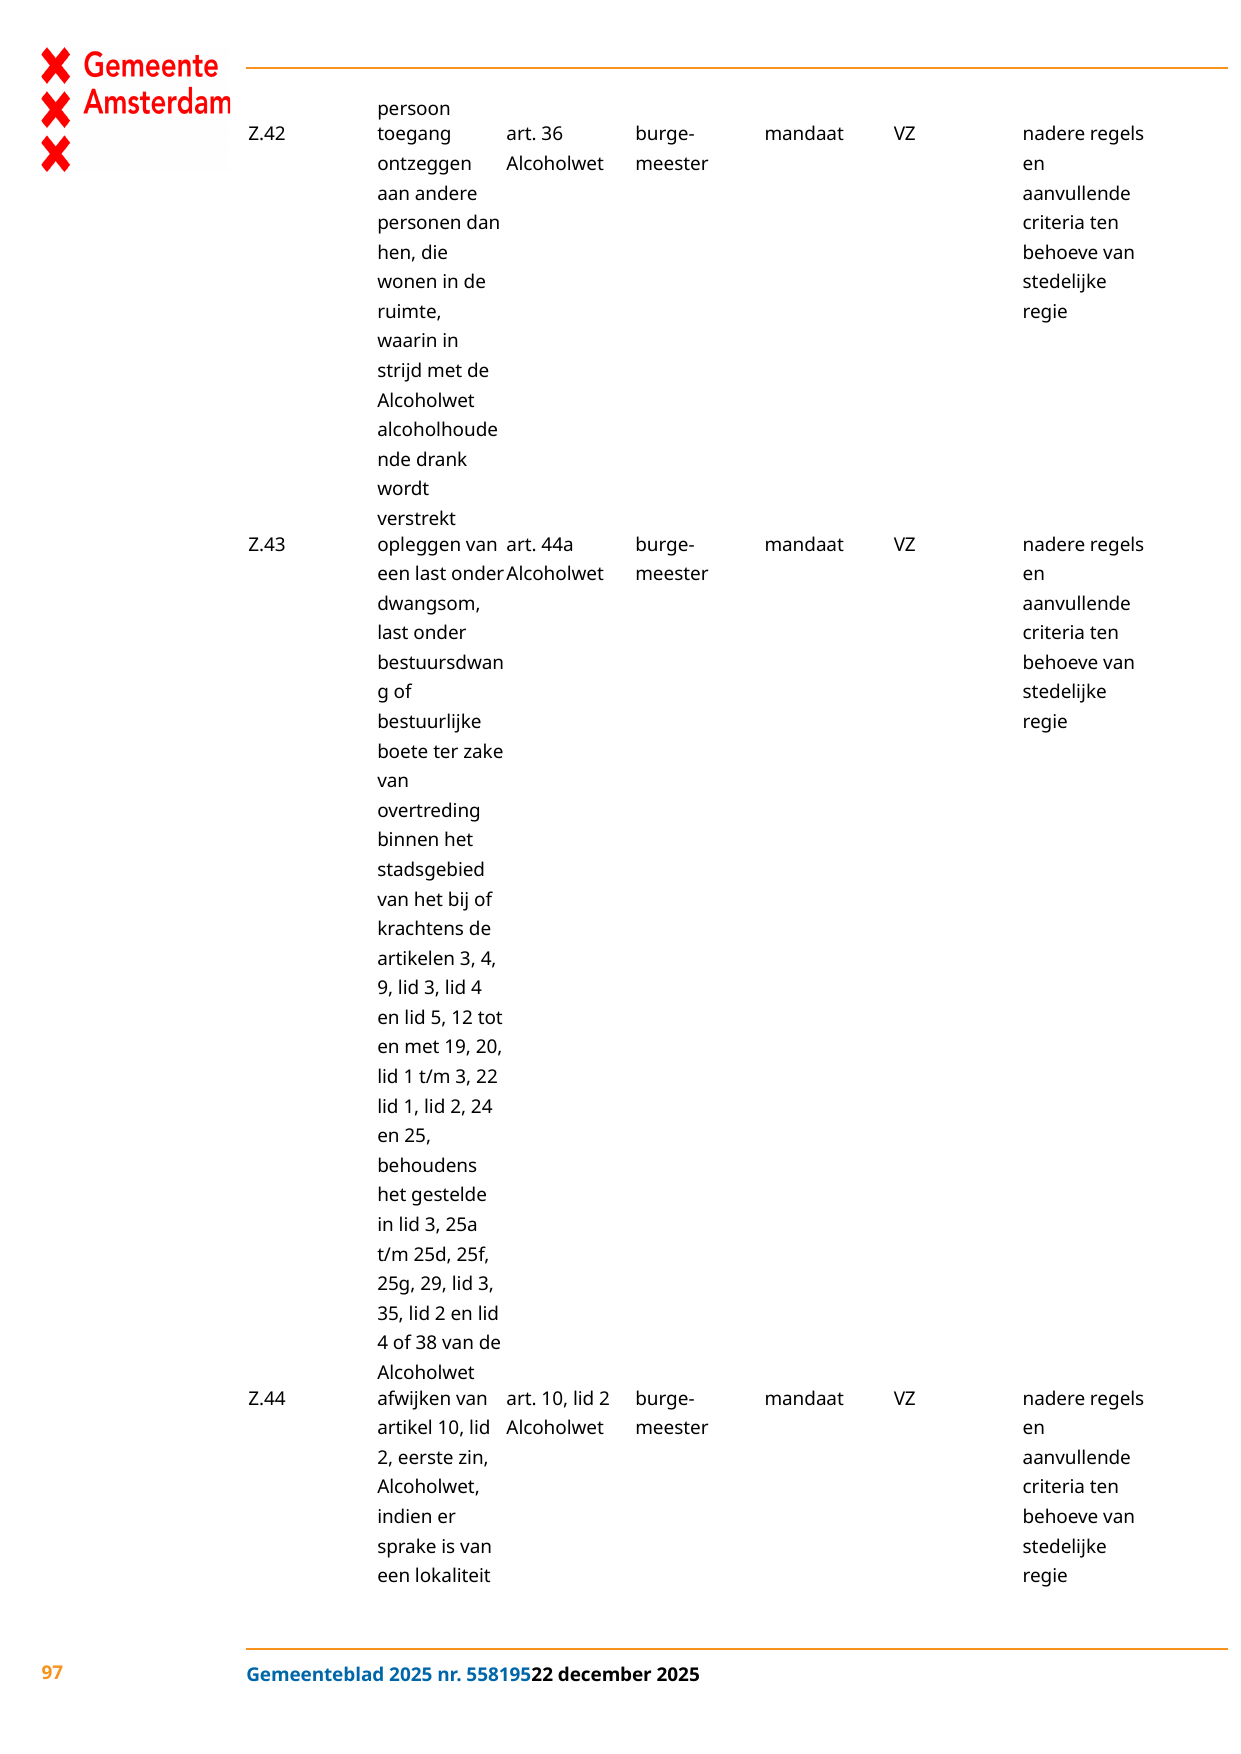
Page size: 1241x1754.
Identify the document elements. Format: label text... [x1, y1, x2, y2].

table_cell burge-meester [635, 1385, 764, 1588]
table_cell mandaat [764, 1385, 893, 1588]
table_cell [248, 95, 377, 121]
table_cell burge-meester [635, 531, 764, 1385]
table_cell mandaat [764, 531, 893, 1385]
table_cell [506, 95, 635, 121]
table_cell Z.44 [248, 1385, 377, 1588]
table_cell art. 36 Alcoholwet [506, 121, 635, 531]
table_cell nadere regels en aanvullende criteria ten behoeve van stedelijke regie [1023, 121, 1152, 531]
table_cell [1023, 95, 1152, 121]
table_cell VZ [894, 121, 1022, 531]
table_cell art. 10, lid 2 Alcoholwet [506, 1385, 635, 1588]
table_cell toegang ontzeggen aan andere personen dan hen, die wonen in de ruimte, waarin in strijd met de Alcoholwet alcoholhoudende drank wordt verstrekt [377, 121, 506, 531]
table_cell nadere regels en aanvullende criteria ten behoeve van stedelijke regie [1023, 1385, 1152, 1588]
table_cell nadere regels en aanvullende criteria ten behoeve van stedelijke regie [1023, 531, 1152, 1385]
picture [41, 47, 231, 172]
table_cell [635, 95, 764, 121]
table_cell Z.42 [248, 121, 377, 531]
table_cell [764, 95, 893, 121]
table_cell mandaat [764, 121, 893, 531]
table_cell Z.43 [248, 531, 377, 1385]
table_cell VZ [894, 531, 1022, 1385]
table_cell burge-meester [635, 121, 764, 531]
table_cell [894, 95, 1022, 121]
table_cell afwijken van artikel 10, lid 2, eerste zin, Alcoholwet, indien er sprake is van een lokaliteit [377, 1385, 506, 1588]
table_cell opleggen van een last onder dwangsom, last onder bestuursdwang of bestuurlijke boete ter zake van overtreding binnen het stadsgebied van het bij of krachtens de artikelen 3, 4, 9, lid 3, lid 4 en lid 5, 12 tot en met 19, 20, lid 1 t/m 3, 22 lid 1, lid 2, 24 en 25, behoudens het gestelde in lid 3, 25a t/m 25d, 25f, 25g, 29, lid 3, 35, lid 2 en lid 4 of 38 van de Alcoholwet [377, 531, 506, 1385]
table_cell art. 44a Alcoholwet [506, 531, 635, 1385]
table_cell persoon [377, 95, 506, 121]
table_cell VZ [894, 1385, 1022, 1588]
